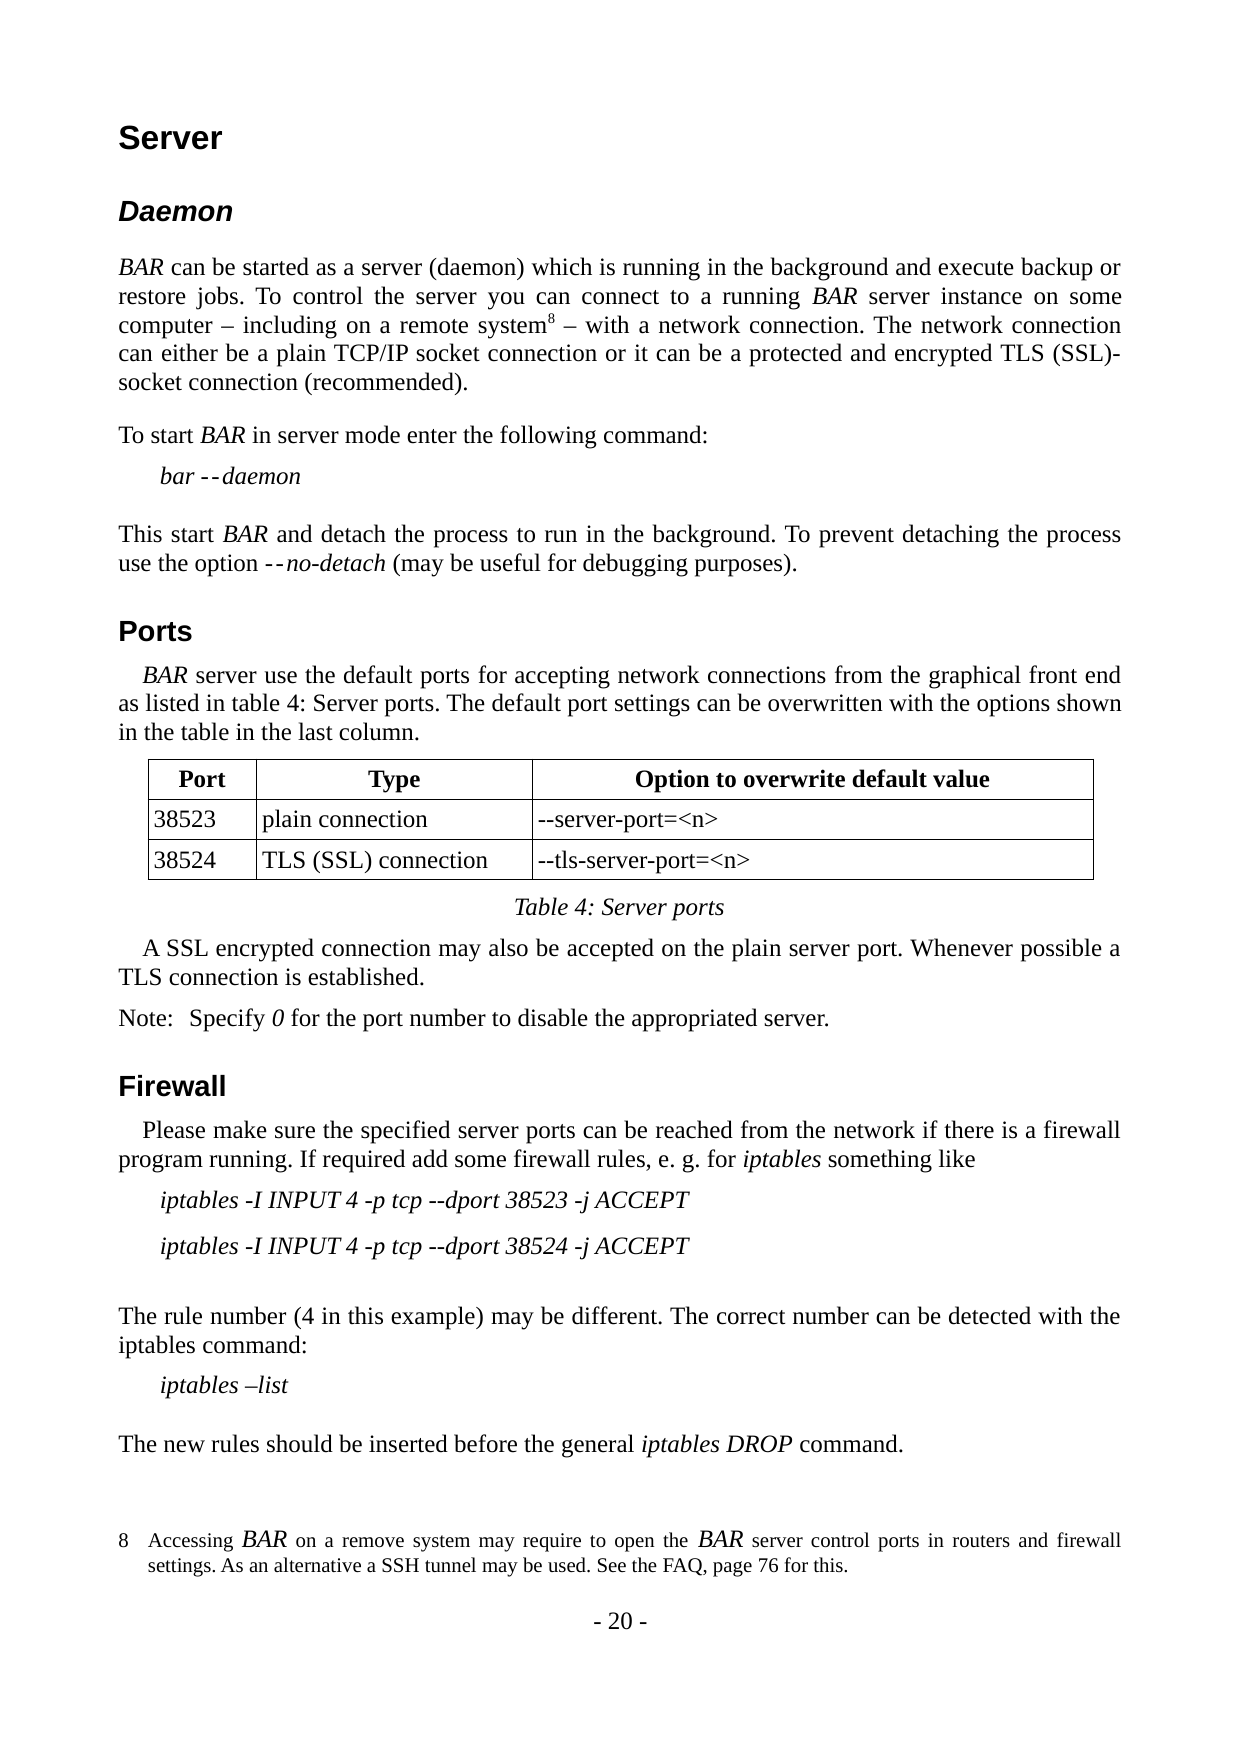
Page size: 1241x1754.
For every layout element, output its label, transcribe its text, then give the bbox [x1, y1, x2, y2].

text Accessing BAR on a remove system may require to open the BAR server control ports in routers and firewall settings. As an alternative a SSH tunnel may be used. See the FAQ, page 76 for this. [118, 1524, 1122, 1577]
subtitle Server [118, 118, 1122, 157]
table_cell 38523 [149, 800, 256, 839]
table_header Option to overwrite default value [533, 760, 1093, 799]
table_cell 38524 [149, 840, 256, 879]
subtitle Daemon [118, 194, 1122, 228]
text Note: Specify 0 for the port number to disable the appropriated server. [118, 1003, 1122, 1032]
text iptables –list [159, 1370, 1122, 1399]
text To start BAR in server mode enter the following command: [118, 420, 1122, 449]
text The new rules should be inserted before the general iptables DROP command. [118, 1429, 1122, 1458]
text The rule number (4 in this example) may be different. The correct number can be detected with the iptables command: [118, 1301, 1122, 1358]
table_cell --server-port=<n> [533, 800, 1093, 839]
text BAR server use the default ports for accepting network connections from the graphical front end as listed in table 4: Server ports. The default port settings can be overwritten with the options shown in the table in the last column. [118, 660, 1122, 746]
subtitle Ports [118, 614, 1122, 647]
text BAR can be started as a server (daemon) which is running in the background and execute backup or restore jobs. To control the server you can connect to a running BAR server instance on some computer – including on a remote system – with a network connection. The network connection can either be a plain TCP/IP socket connection or it can be a protected and encrypted TLS (SSL)-socket connection (recommended). [118, 252, 1122, 396]
text iptables -I INPUT 4 -p tcp --dport 38523 -j ACCEPT [159, 1185, 1122, 1214]
text Please make sure the specified server ports can be reached from the network if there is a firewall program running. If required add some firewall rules, e. g. for iptables something like [118, 1115, 1122, 1172]
subtitle Firewall [118, 1069, 1122, 1102]
text This start BAR and detach the process to run in the background. To prevent detaching the process use the option ‑‑no-detach (may be useful for debugging purposes). [118, 519, 1122, 577]
table_cell --tls-server-port=<n> [533, 840, 1093, 879]
table_cell plain connection [257, 800, 532, 839]
table_header Port [149, 760, 256, 799]
table_cell TLS (SSL) connection [257, 840, 532, 879]
text iptables -I INPUT 4 -p tcp --dport 38524 -j ACCEPT [159, 1231, 1122, 1260]
text bar ‑‑daemon [159, 461, 1122, 489]
table_header Type [257, 760, 532, 799]
text A SSL encrypted connection may also be accepted on the plain server port. Whenever possible a TLS connection is established. [118, 933, 1122, 991]
text Table 4: Server ports [118, 892, 1122, 921]
